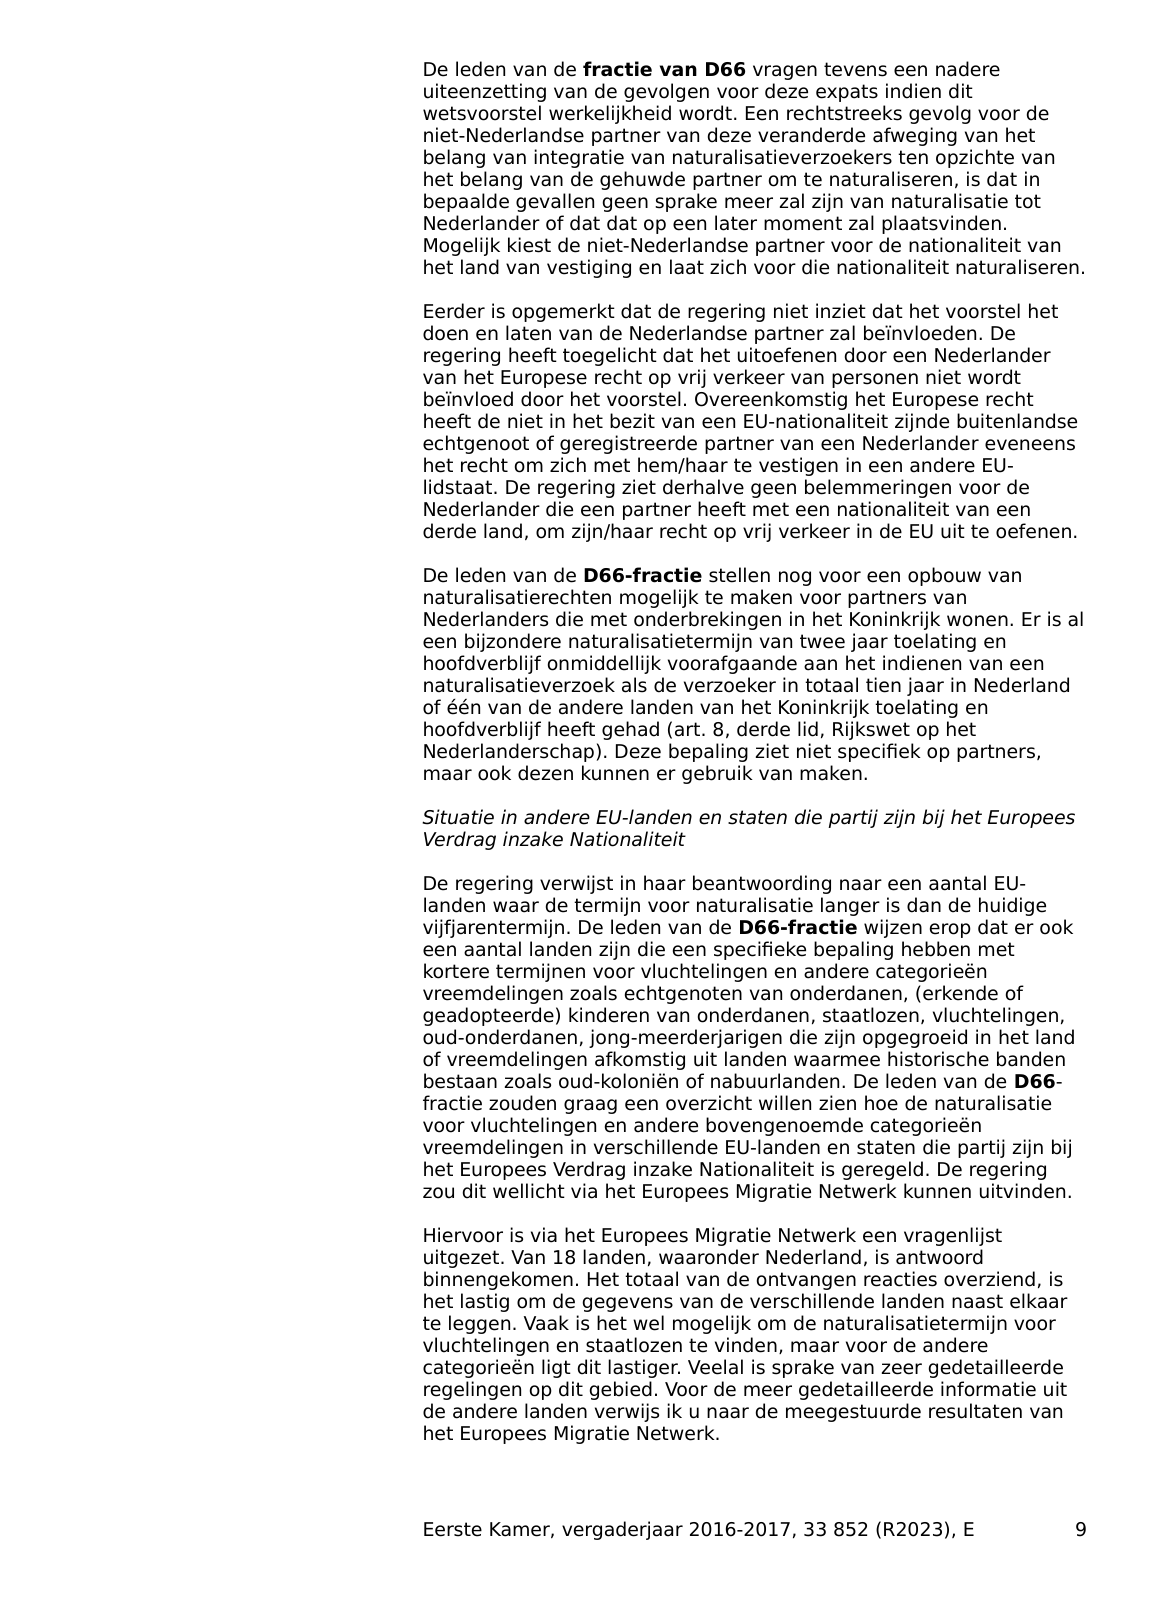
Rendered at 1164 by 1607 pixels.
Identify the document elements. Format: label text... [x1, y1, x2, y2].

text Hiervoor is via het Europees Migratie Netwerk een vragenlijst uitgezet. Van 18 landen, waaronder Nederland, is antwoord binnengekomen. Het totaal van de ontvangen reacties overziend, is het lastig om de gegevens van de verschillende landen naast elkaar te leggen. Vaak is het wel mogelijk om de naturalisatietermijn voor vluchtelingen en staatlozen te vinden, maar voor de andere categorieën ligt dit lastiger. Veelal is sprake van zeer gedetailleerde regelingen op dit gebied. Voor de meer gedetailleerde informatie uit de andere landen verwijs ik u naar de meegestuurde resultaten van het Europees Migratie Netwerk. [422, 1225, 1087, 1445]
text Eerder is opgemerkt dat de regering niet inziet dat het voorstel het doen en laten van de Nederlandse partner zal beïnvloeden. De regering heeft toegelicht dat het uitoefenen door een Nederlander van het Europese recht op vrij verkeer van personen niet wordt beïnvloed door het voorstel. Overeenkomstig het Europese recht heeft de niet in het bezit van een EU-nationaliteit zijnde buitenlandse echtgenoot of geregistreerde partner van een Nederlander eveneens het recht om zich met hem/haar te vestigen in een andere EU-lidstaat. De regering ziet derhalve geen belemmeringen voor de Nederlander die een partner heeft met een nationaliteit van een derde land, om zijn/haar recht op vrij verkeer in de EU uit te oefenen. [422, 301, 1087, 543]
text De regering verwijst in haar beantwoording naar een aantal EU-landen waar de termijn voor naturalisatie langer is dan de huidige vijfjarentermijn. De leden van de D66-fractie wijzen erop dat er ook een aantal landen zijn die een specifieke bepaling hebben met kortere termijnen voor vluchtelingen en andere categorieën vreemdelingen zoals echtgenoten van onderdanen, (erkende of geadopteerde) kinderen van onderdanen, staatlozen, vluchtelingen, oud-onderdanen, jong-meerderjarigen die zijn opgegroeid in het land of vreemdelingen afkomstig uit landen waarmee historische banden bestaan zoals oud-koloniën of nabuurlanden. De leden van de D66-fractie zouden graag een overzicht willen zien hoe de naturalisatie voor vluchtelingen en andere bovengenoemde categorieën vreemdelingen in verschillende EU-landen en staten die partij zijn bij het Europees Verdrag inzake Nationaliteit is geregeld. De regering zou dit wellicht via het Europees Migratie Netwerk kunnen uitvinden. [422, 873, 1087, 1203]
subtitle Situatie in andere EU-landen en staten die partij zijn bij het Europees Verdrag inzake Nationaliteit [422, 807, 1087, 851]
text De leden van de fractie van D66 vragen tevens een nadere uiteenzetting van de gevolgen voor deze expats indien dit wetsvoorstel werkelijkheid wordt. Een rechtstreeks gevolg voor de niet-Nederlandse partner van deze veranderde afweging van het belang van integratie van naturalisatieverzoekers ten opzichte van het belang van de gehuwde partner om te naturaliseren, is dat in bepaalde gevallen geen sprake meer zal zijn van naturalisatie tot Nederlander of dat dat op een later moment zal plaatsvinden. Mogelijk kiest de niet-Nederlandse partner voor de nationaliteit van het land van vestiging en laat zich voor die nationaliteit naturaliseren. [422, 59, 1087, 279]
text De leden van de D66-fractie stellen nog voor een opbouw van naturalisatierechten mogelijk te maken voor partners van Nederlanders die met onderbrekingen in het Koninkrijk wonen. Er is al een bijzondere naturalisatietermijn van twee jaar toelating en hoofdverblijf onmiddellijk voorafgaande aan het indienen van een naturalisatieverzoek als de verzoeker in totaal tien jaar in Nederland of één van de andere landen van het Koninkrijk toelating en hoofdverblijf heeft gehad (art. 8, derde lid, Rijkswet op het Nederlanderschap). Deze bepaling ziet niet specifiek op partners, maar ook dezen kunnen er gebruik van maken. [422, 565, 1087, 785]
